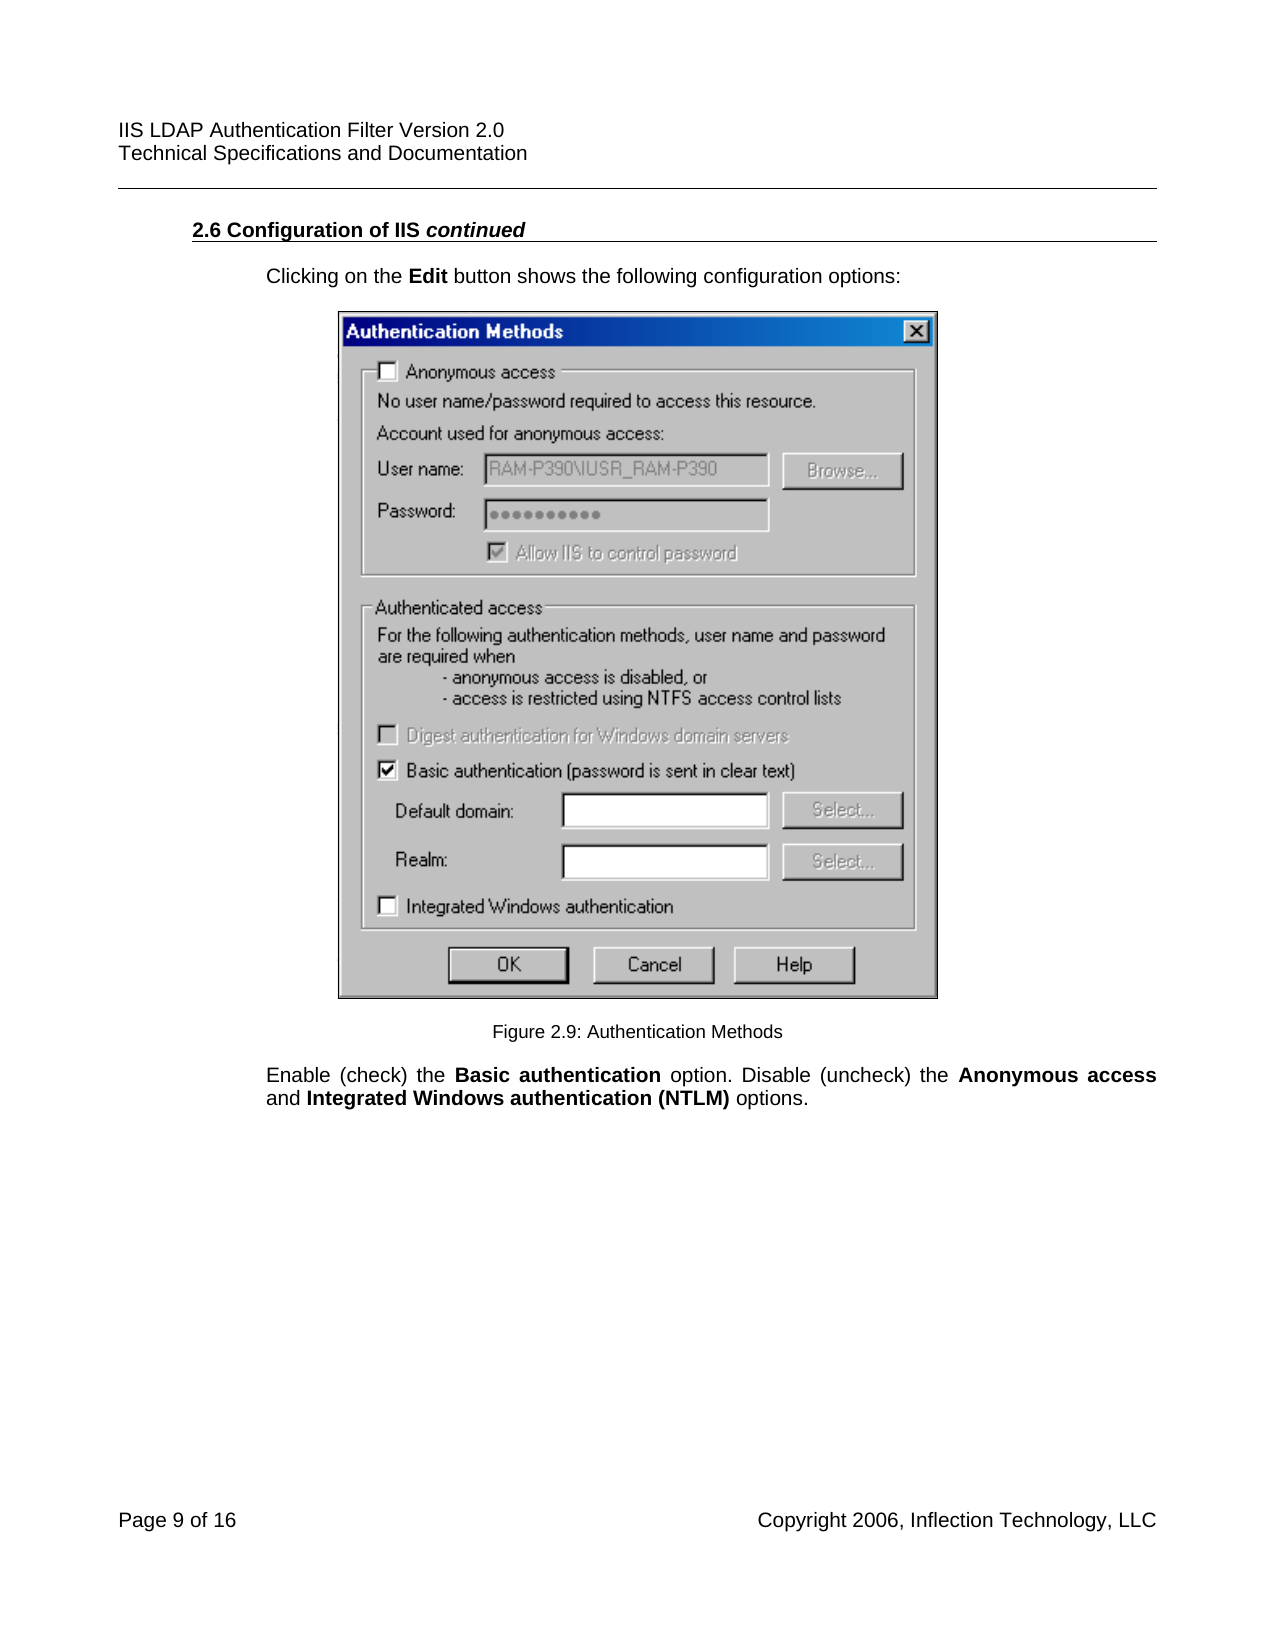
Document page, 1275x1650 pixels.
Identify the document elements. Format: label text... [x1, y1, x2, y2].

text 2.6 Configuration of IIS continued [192, 218, 1157, 241]
text Clicking on the Edit button shows the following configuration options: [266, 265, 1157, 288]
picture [339, 312, 937, 998]
text Figure 2.9: Authentication Methods [118, 1022, 1157, 1042]
text Enable (check) the Basic authentication option. Disable (uncheck) the Anonymous access and Integrated Windows authentication (NTLM) options. [266, 1063, 1157, 1110]
